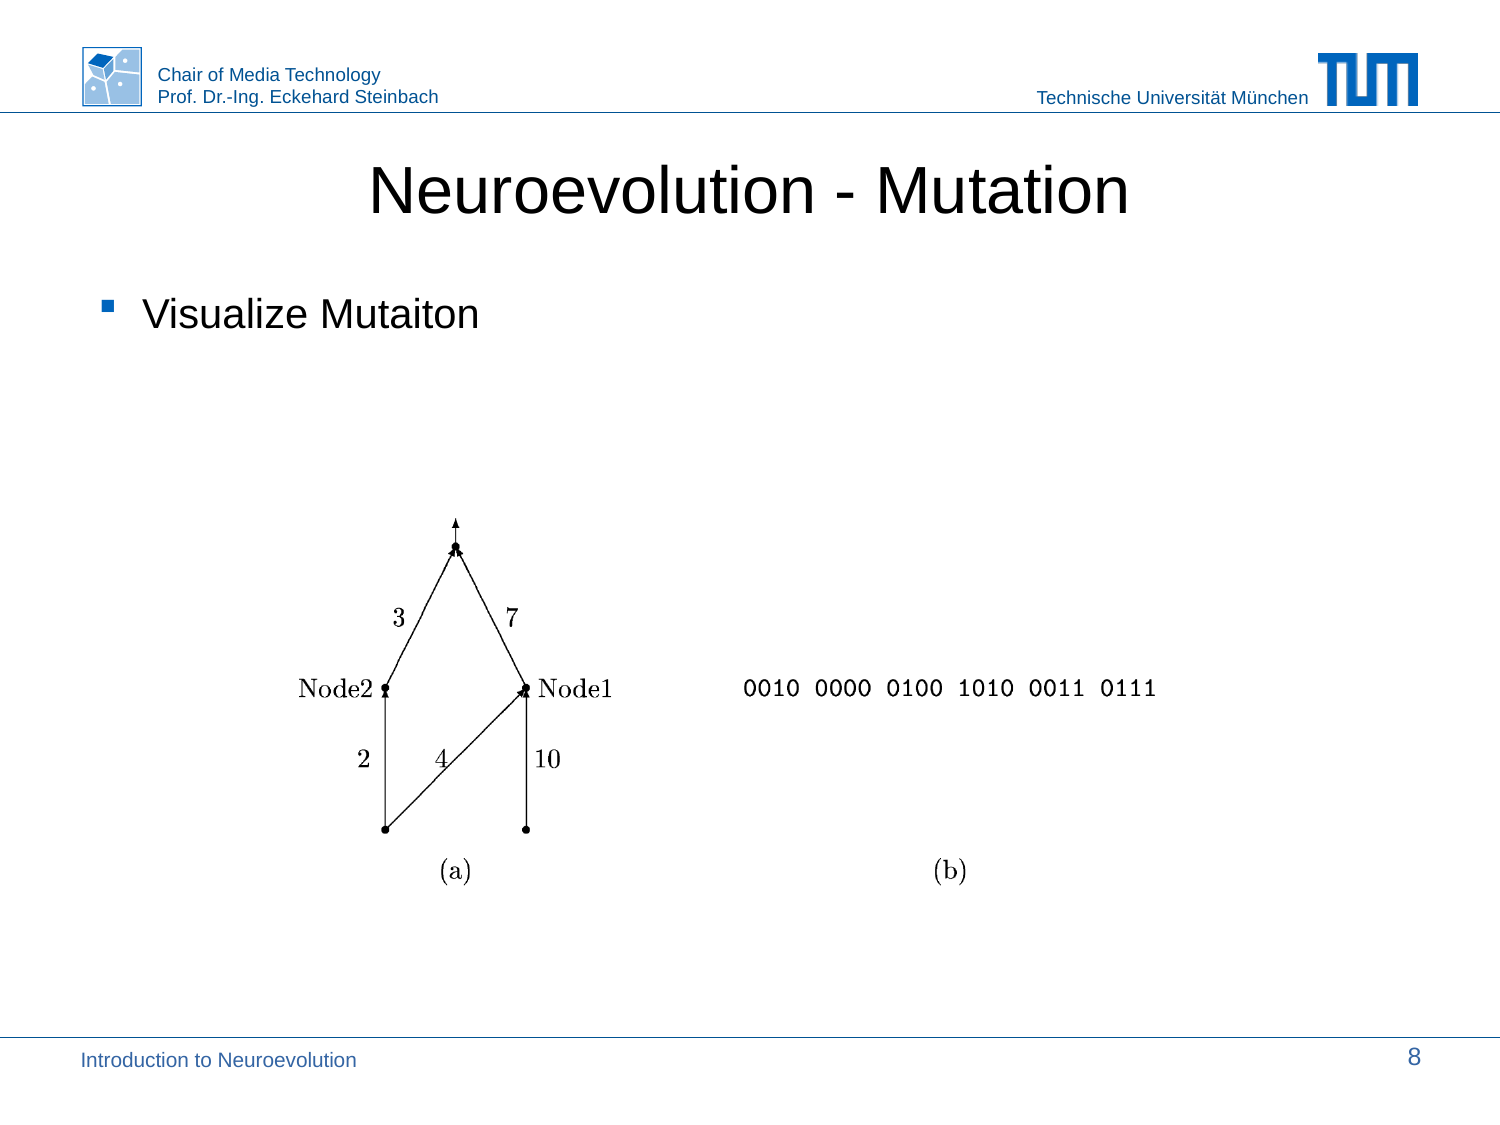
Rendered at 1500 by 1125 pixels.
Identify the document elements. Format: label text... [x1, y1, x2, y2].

text_box Introduction to Neuroevolution [65, 1041, 406, 1081]
title Neuroevolution - Mutation [83, 139, 1417, 239]
picture [297, 516, 1156, 886]
text_box [1392, 1035, 1471, 1090]
picture [1318, 53, 1418, 106]
list Visualize Mutaiton [83, 279, 1417, 1013]
